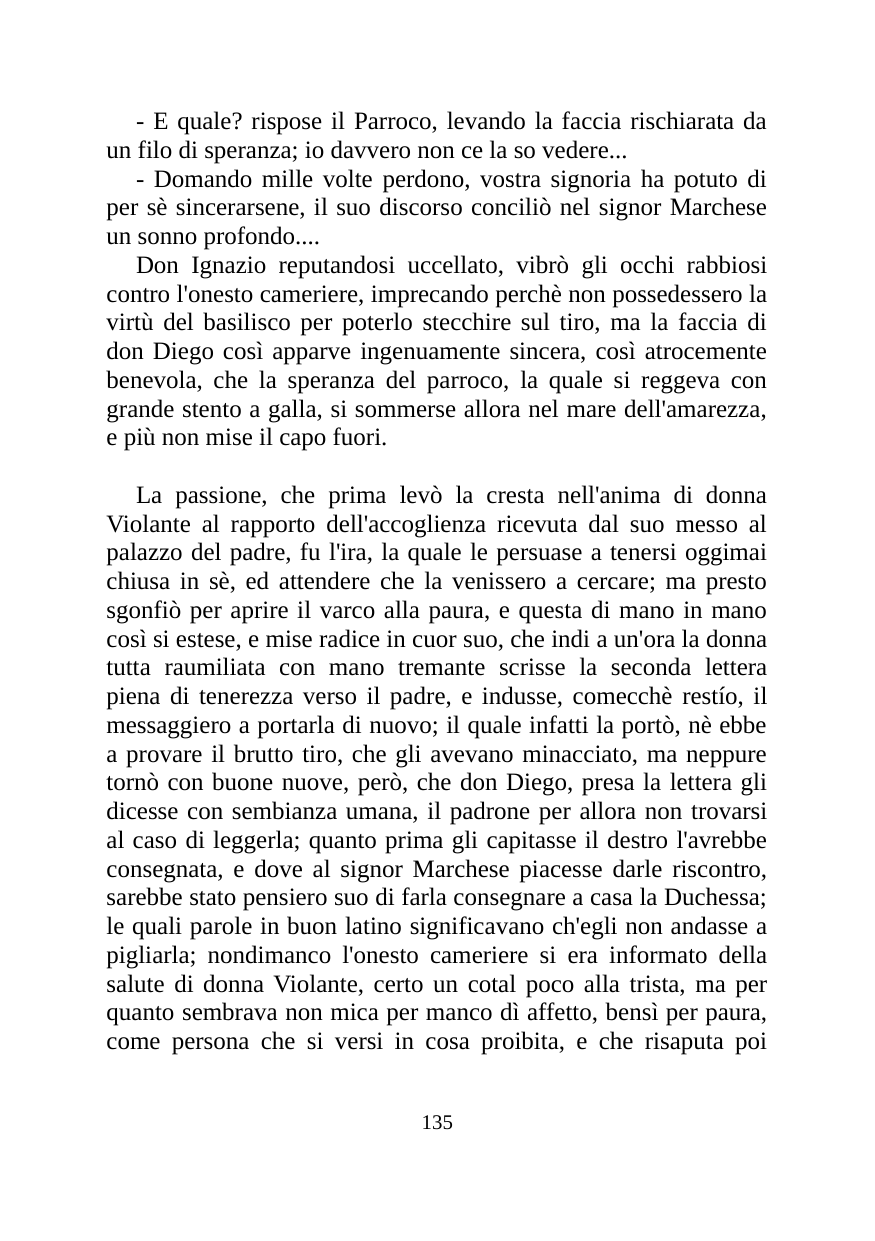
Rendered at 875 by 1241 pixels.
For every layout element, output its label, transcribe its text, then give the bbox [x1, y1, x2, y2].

text - E quale? rispose il Parroco, levando la faccia rischiarata da un filo di speranza; io davvero non ce la so vedere... [106, 106, 768, 164]
text La passione, che prima levò la cresta nell'anima di donna Violante al rapporto dell'accoglienza ricevuta dal suo messo al palazzo del padre, fu l'ira, la quale le persuase a tenersi oggimai chiusa in sè, ed attendere che la venissero a cercare; ma presto sgonfiò per aprire il varco alla paura, e questa di mano in mano così si estese, e mise radice in cuor suo, che indi a un'ora la donna tutta raumiliata con mano tremante scrisse la seconda lettera piena di tenerezza verso il padre, e indusse, comecchè restío, il messaggiero a portarla di nuovo; il quale infatti la portò, nè ebbe a provare il brutto tiro, che gli avevano minacciato, ma neppure tornò con buone nuove, però, che don Diego, presa la lettera gli dicesse con sembianza umana, il padrone per allora non trovarsi al caso di leggerla; quanto prima gli capitasse il destro l'avrebbe consegnata, e dove al signor Marchese piacesse darle riscontro, sarebbe stato pensiero suo di farla consegnare a casa la Duchessa; le quali parole in buon latino significavano ch'egli non andasse a pigliarla; nondimanco l'onesto cameriere si era informato della salute di donna Violante, certo un cotal poco alla trista, ma per quanto sembrava non mica per manco dì affetto, bensì per paura, come persona che si versi in cosa proibita, e che risaputa poi [106, 480, 768, 1055]
text Don Ignazio reputandosi uccellato, vibrò gli occhi rabbiosi contro l'onesto cameriere, imprecando perchè non possedessero la virtù del basilisco per poterlo stecchire sul tiro, ma la faccia di don Diego così apparve ingenuamente sincera, così atrocemente benevola, che la speranza del parroco, la quale si reggeva con grande stento a galla, si sommerse allora nel mare dell'amarezza, e più non mise il capo fuori. [106, 250, 768, 451]
text - Domando mille volte perdono, vostra signoria ha potuto di per sè sincerarsene, il suo discorso conciliò nel signor Marchese un sonno profondo.... [106, 164, 768, 250]
